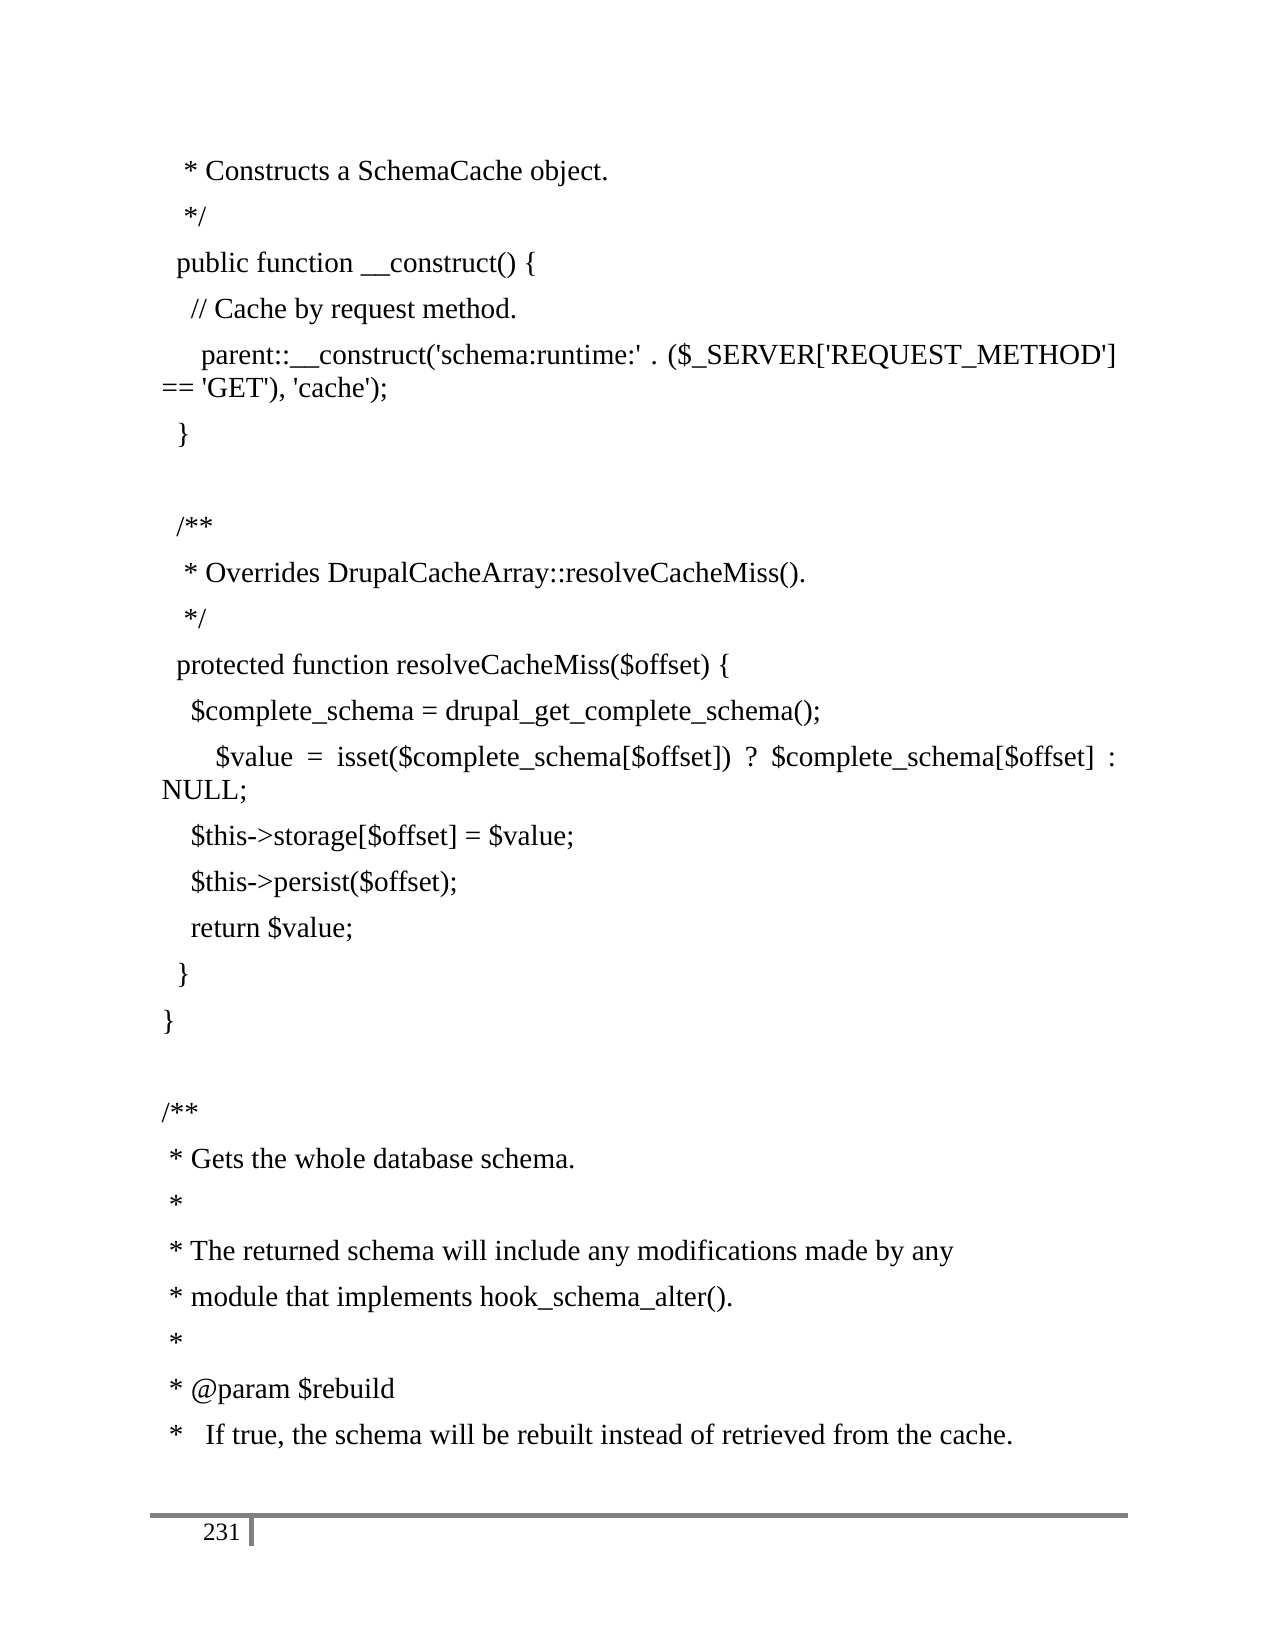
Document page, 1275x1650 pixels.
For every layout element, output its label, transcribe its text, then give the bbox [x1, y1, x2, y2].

text /** [161, 509, 1117, 542]
text /** [161, 1095, 1117, 1128]
text $this->persist($offset); [161, 864, 1117, 898]
text * [161, 1187, 1117, 1220]
text } [161, 1003, 1117, 1036]
text * The returned schema will include any modifications made by any [161, 1233, 1117, 1266]
text * [161, 1325, 1117, 1358]
text parent::__construct('schema:runtime:' . ($_SERVER['REQUEST_METHOD'] == 'GET'), 'cache'); [161, 337, 1117, 404]
text $complete_schema = drupal_get_complete_schema(); [161, 693, 1117, 726]
text } [161, 957, 1117, 990]
text */ [161, 601, 1117, 634]
text * @param $rebuild [161, 1371, 1117, 1404]
text } [161, 417, 1117, 450]
text protected function resolveCacheMiss($offset) { [161, 647, 1117, 680]
text $this->storage[$offset] = $value; [161, 818, 1117, 852]
text $value = isset($complete_schema[$offset]) ? $complete_schema[$offset] : NULL; [161, 739, 1117, 806]
text * Gets the whole database schema. [161, 1141, 1117, 1174]
text * module that implements hook_schema_alter(). [161, 1279, 1117, 1312]
text * Overrides DrupalCacheArray::resolveCacheMiss(). [161, 555, 1117, 588]
text // Cache by request method. [161, 291, 1117, 324]
text return $value; [161, 911, 1117, 944]
text */ [161, 199, 1117, 232]
text public function __construct() { [161, 245, 1117, 278]
text * Constructs a SchemaCache object. [161, 153, 1117, 186]
text * If true, the schema will be rebuilt instead of retrieved from the cache. [161, 1417, 1117, 1451]
